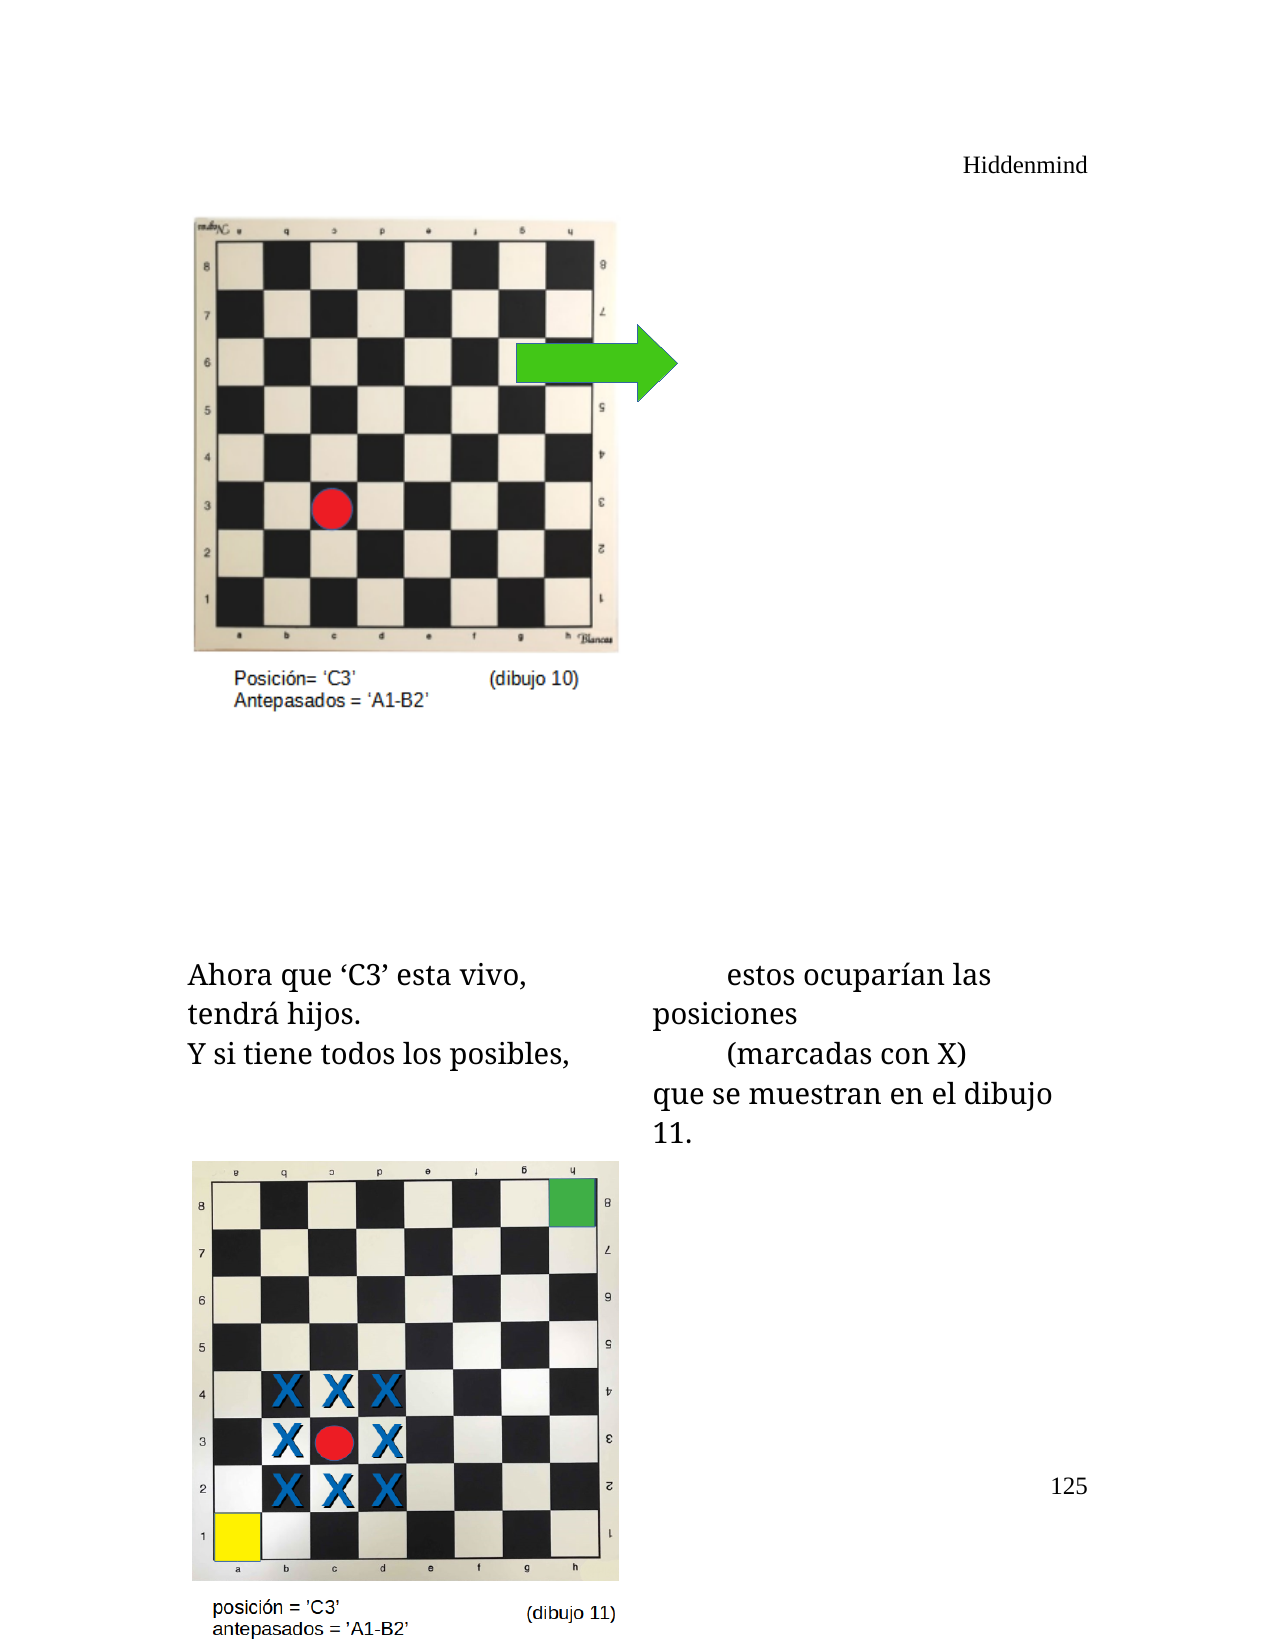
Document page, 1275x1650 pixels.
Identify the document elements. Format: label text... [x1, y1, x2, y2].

picture [187, 1155, 623, 1650]
text Y si tiene todos los posibles, [187, 1033, 622, 1073]
text que se muestran en el dibujo 11. [652, 1073, 1087, 1152]
picture [187, 210, 623, 716]
text tendrá hijos. [187, 994, 622, 1033]
text estos ocuparían las posiciones (marcadas con X) [652, 954, 1087, 1073]
text Ahora que ‘C3’ esta vivo, [187, 954, 622, 994]
